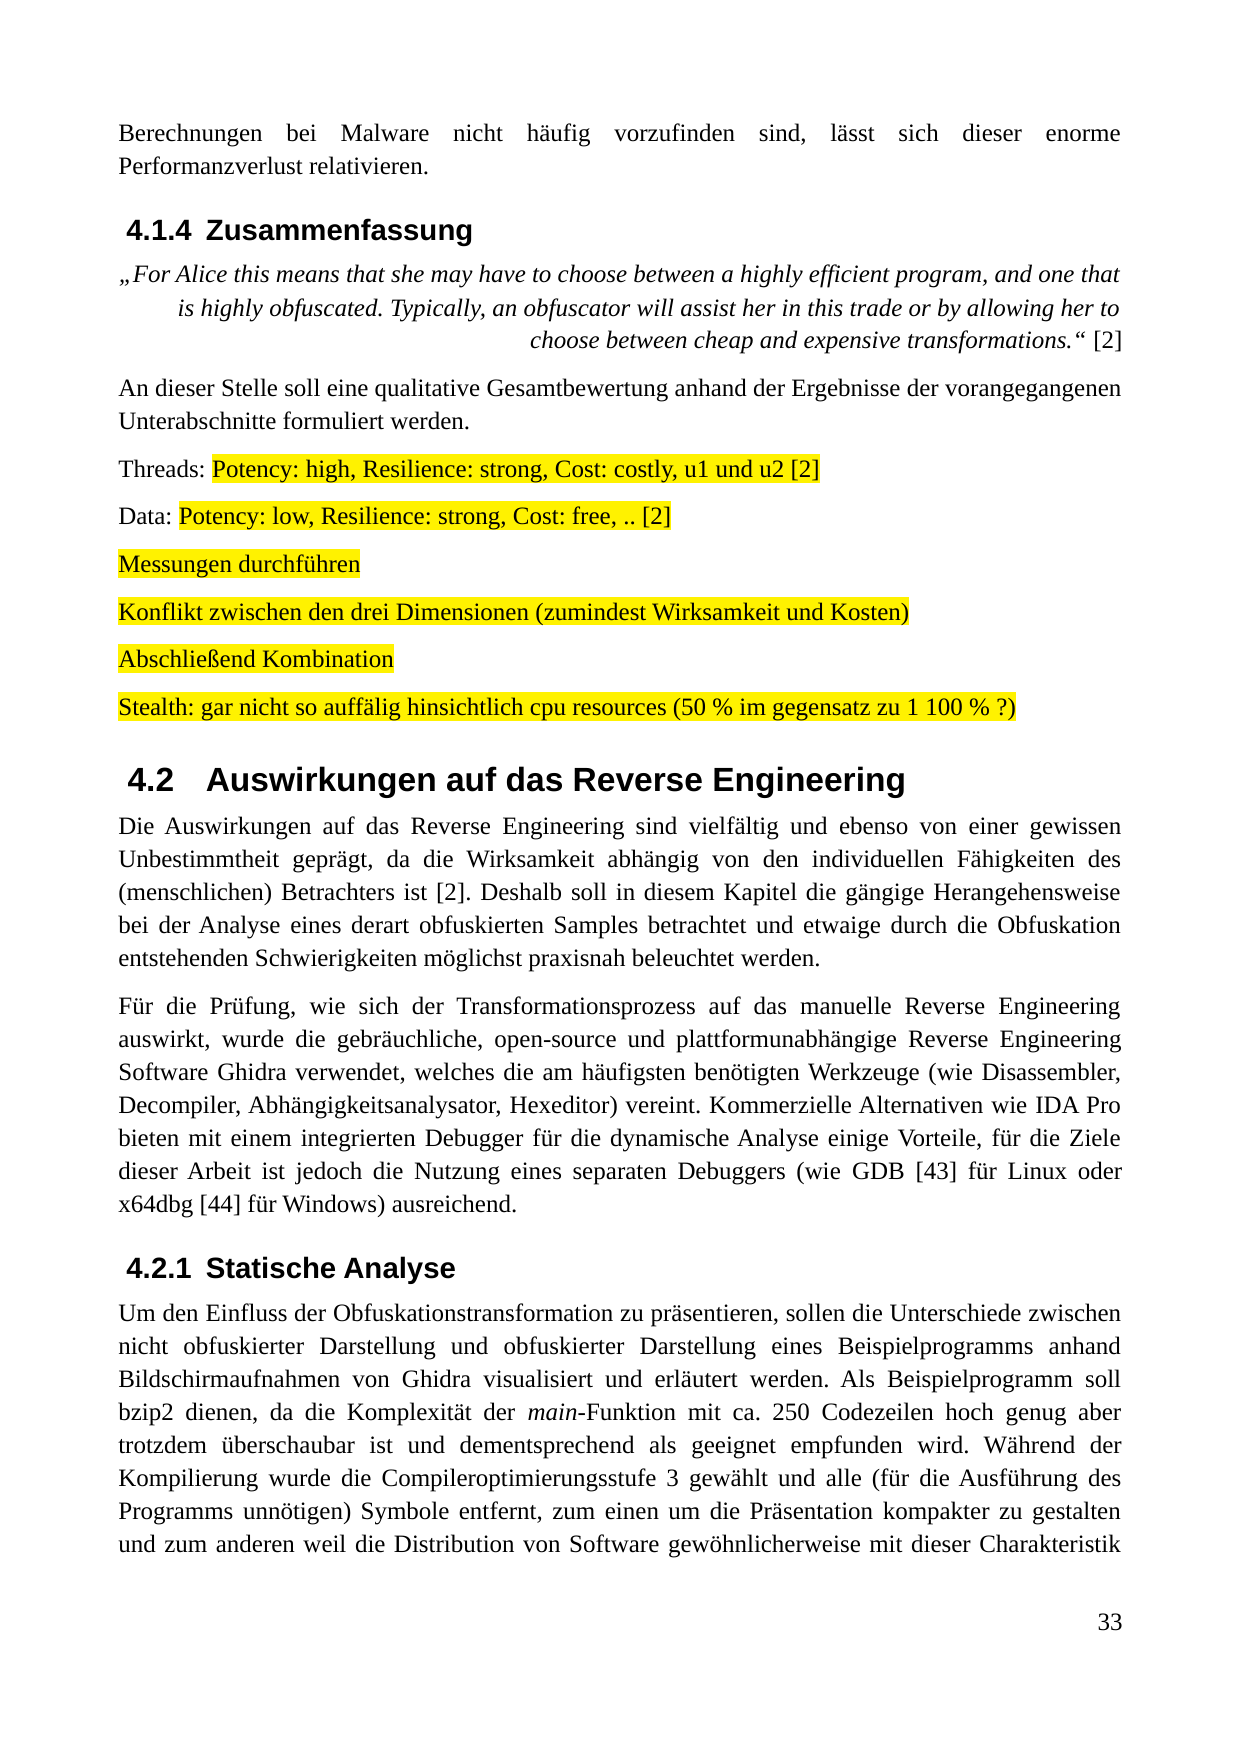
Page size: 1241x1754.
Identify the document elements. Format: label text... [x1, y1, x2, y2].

text Stealth: gar nicht so auffälig hinsichtlich cpu resources (50 % im gegensatz zu 1 100 % ?) [118, 692, 1122, 721]
text Für die Prüfung, wie sich der Transformationsprozess auf das manuelle Reverse Engineering auswirkt, wurde die gebräuchliche, open-source und plattformunabhängige Reverse Engineering Software Ghidra verwendet, welches die am häufigsten benötigten Werkzeuge (wie Disassembler, Decompiler, Abhängigkeitsanalysator, Hexeditor) vereint. Kommerzielle Alternativen wie IDA Pro bieten mit einem integrierten Debugger für die dynamische Analyse einige Vorteile, für die Ziele dieser Arbeit ist jedoch die Nutzung eines separaten Debuggers (wie GDB [43] für Linux oder x64dbg [44] für Windows) ausreichend. [118, 991, 1122, 1218]
text Threads: Potency: high, Resilience: strong, Cost: costly, u1 und u2 [2] [118, 454, 1122, 483]
subtitle Statische Analyse [118, 1251, 1122, 1285]
text „For Alice this means that she may have to choose between a highly efficient program, and one that is highly obfuscated. Typically, an obfuscator will assist her in this trade or by allowing her to choose between cheap and expensive transformations.“ [2] [118, 259, 1122, 354]
text Berechnungen bei Malware nicht häufig vorzufinden sind, lässt sich dieser enorme Performanzverlust relativieren. [118, 118, 1122, 180]
subtitle Zusammenfassung [118, 213, 1122, 247]
text Abschließend Kombination [118, 644, 1122, 673]
text Konflikt zwischen den drei Dimensionen (zumindest Wirksamkeit und Kosten) [118, 597, 1122, 625]
text Messungen durchführen [118, 549, 1122, 578]
text Die Auswirkungen auf das Reverse Engineering sind vielfältig und ebenso von einer gewissen Unbestimmtheit geprägt, da die Wirksamkeit abhängig von den individuellen Fähigkeiten des (menschlichen) Betrachters ist [2]. Deshalb soll in diesem Kapitel die gängige Herangehensweise bei der Analyse eines derart obfuskierten Samples betrachtet und etwaige durch die Obfuskation entstehenden Schwierigkeiten möglichst praxisnah beleuchtet werden. [118, 811, 1122, 972]
text Data: Potency: low, Resilience: strong, Cost: free, .. [2] [118, 501, 1122, 530]
text Um den Einfluss der Obfuskationstransformation zu präsentieren, sollen die Unterschiede zwischen nicht obfuskierter Darstellung und obfuskierter Darstellung eines Beispielprogramms anhand Bildschirmaufnahmen von Ghidra visualisiert und erläutert werden. Als Beispielprogramm soll bzip2 dienen, da die Komplexität der main-Funktion mit ca. 250 Codezeilen hoch genug aber trotzdem überschaubar ist und dementsprechend als geeignet empfunden wird. Während der Kompilierung wurde die Compileroptimierungsstufe 3 gewählt und alle (für die Ausführung des Programms unnötigen) Symbole entfernt, zum einen um die Präsentation kompakter zu gestalten und zum anderen weil die Distribution von Software gewöhnlicherweise mit dieser Charakteristik [118, 1298, 1122, 1558]
subtitle Auswirkungen auf das Reverse Engineering [118, 760, 1122, 799]
text An dieser Stelle soll eine qualitative Gesamtbewertung anhand der Ergebnisse der vorangegangenen Unterabschnitte formuliert werden. [118, 373, 1122, 435]
